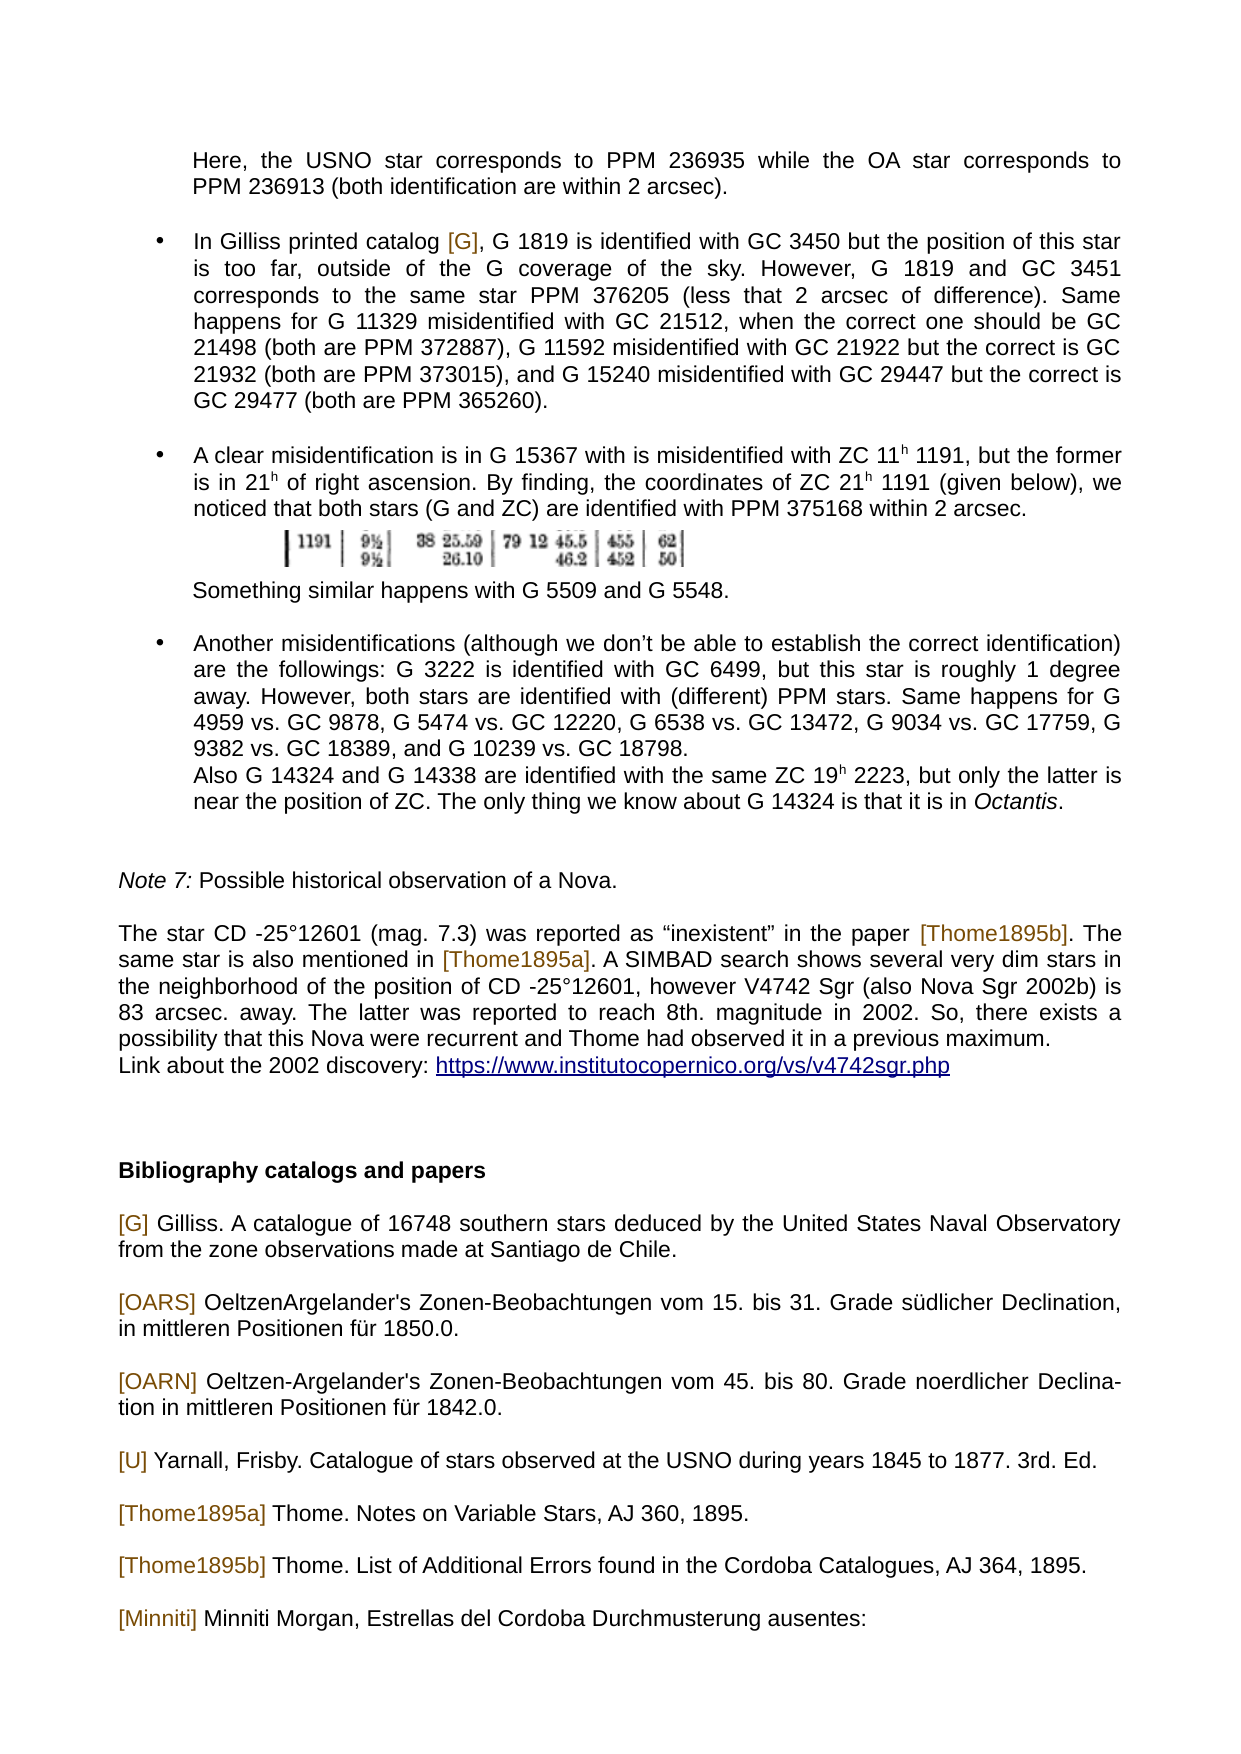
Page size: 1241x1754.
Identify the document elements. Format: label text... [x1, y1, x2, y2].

text Something similar happens with G 5509 and G 5548. [118, 550, 1122, 603]
text [Thome1895a] Thome. Notes on Variable Stars, AJ 360, 1895. [118, 1500, 1122, 1526]
text [U] Yarnall, Frisby. Catalogue of stars observed at the USNO during years 1845 to 1877. 3rd. Ed. [118, 1447, 1122, 1473]
text [G] Gilliss. A catalogue of 16748 southern stars deduced by the United States Naval Observatory from the zone observations made at Santiago de Chile. [118, 1210, 1122, 1262]
text [Minniti] Minniti Morgan, Estrellas del Cordoba Durchmusterung ausentes: [118, 1605, 1122, 1631]
text Here, the USNO star corresponds to PPM 236935 while the OA star corresponds to PPM 236913 (both identification are within 2 arcsec). [118, 147, 1122, 199]
text [Thome1895b] Thome. List of Additional Errors found in the Cordoba Catalogues, AJ 364, 1895. [118, 1552, 1122, 1579]
text [OARN] Oeltzen-Argelander's Zonen-Beobachtungen vom 45. bis 80. Grade noerdlicher Declina-tion in mittleren Positionen für 1842.0. [118, 1368, 1122, 1421]
list Also G 14324 and G 14338 are identified with the same ZC 19h 2223, but only the latter is near the position of ZC. The only thing we know about G 14324 is that it is in Octantis. [156, 762, 1122, 814]
list A clear misidentification is in G 15367 with is misidentified with ZC 11h 1191, but the former is in 21h of right ascension. By finding, the coordinates of ZC 21h 1191 (given below), we noticed that both stars (G and ZC) are identified with PPM 375168 within 2 arcsec. [156, 442, 1122, 522]
text Note 7: Possible historical observation of a Nova. [118, 867, 1122, 893]
text Link about the 2002 discovery: https://www.institutocopernico.org/vs/v4742sgr.php [118, 1052, 1122, 1078]
list In Gilliss printed catalog [G], G 1819 is identified with GC 3450 but the position of this star is too far, outside of the G coverage of the sky. However, G 1819 and GC 3451 corresponds to the same star PPM 376205 (less that 2 arcsec of difference). Same happens for G 11329 misidentified with GC 21512, when the correct one should be GC 21498 (both are PPM 372887), G 11592 misidentified with GC 21922 but the correct is GC 21932 (both are PPM 373015), and G 15240 misidentified with GC 29447 but the correct is GC 29477 (both are PPM 365260). [156, 228, 1122, 413]
picture [275, 530, 692, 567]
text The star CD -25°12601 (mag. 7.3) was reported as “inexistent” in the paper [Thome1895b]. The same star is also mentioned in [Thome1895a]. A SIMBAD search shows several very dim stars in the neighborhood of the position of CD -25°12601, however V4742 Sgr (also Nova Sgr 2002b) is 83 arcsec. away. The latter was reported to reach 8th. magnitude in 2002. So, there exists a possibility that this Nova were recurrent and Thome had observed it in a previous maximum. [118, 920, 1122, 1052]
list Another misidentifications (although we don’t be able to establish the correct identification) are the followings: G 3222 is identified with GC 6499, but this star is roughly 1 degree away. However, both stars are identified with (different) PPM stars. Same happens for G 4959 vs. GC 9878, G 5474 vs. GC 12220, G 6538 vs. GC 13472, G 9034 vs. GC 17759, G 9382 vs. GC 18389, and G 10239 vs. GC 18798. [156, 629, 1122, 762]
text [OARS] OeltzenArgelander's Zonen-Beobachtungen vom 15. bis 31. Grade südlicher Declination, in mittleren Positionen für 1850.0. [118, 1289, 1122, 1342]
text Bibliography catalogs and papers [118, 1157, 1122, 1183]
